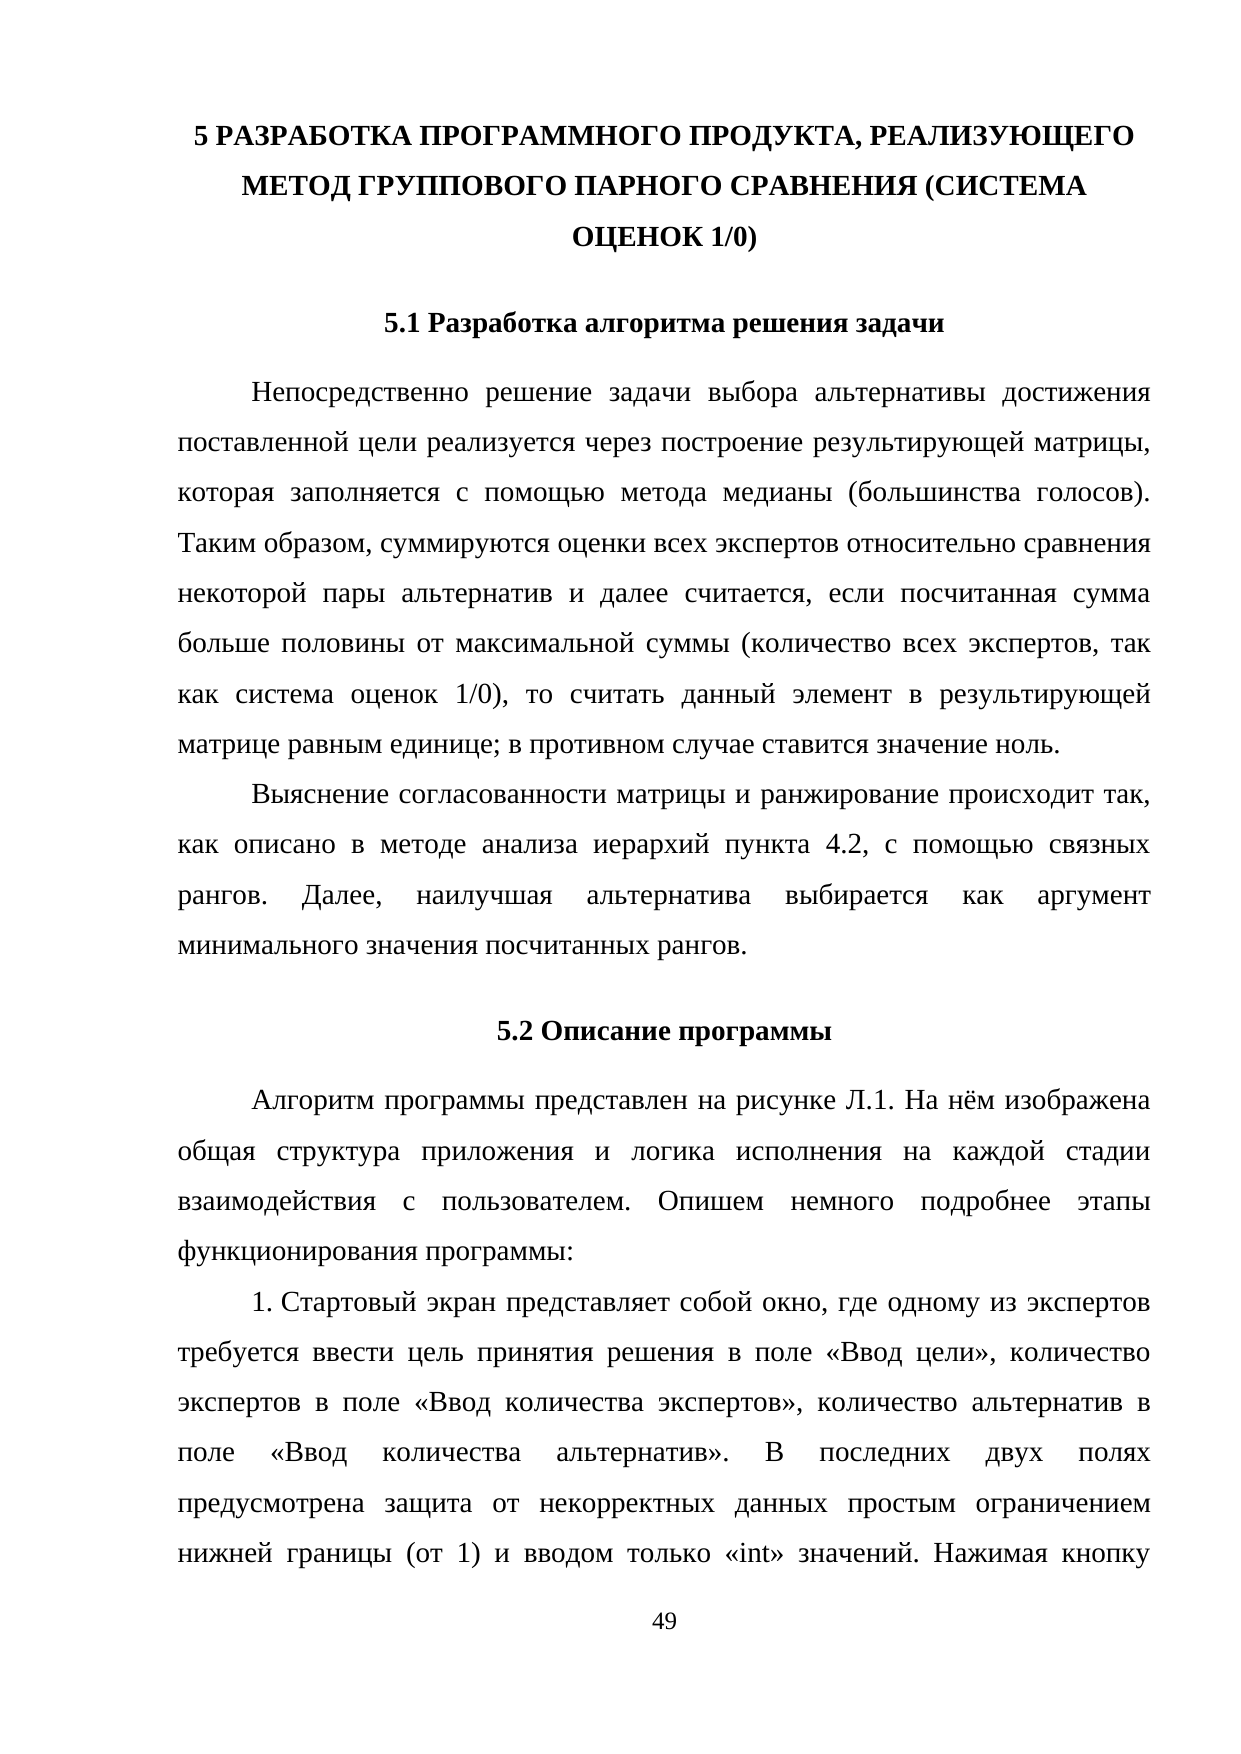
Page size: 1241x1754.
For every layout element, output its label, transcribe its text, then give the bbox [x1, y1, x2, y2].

subtitle 5.1 Разработка алгоритма решения задачи [177, 305, 1152, 338]
text Выяснение согласованности матрицы и ранжирование происходит так, как описано в методе анализа иерархий пункта 4.2, с помощью связных рангов. Далее, наилучшая альтернатива выбирается как аргумент минимального значения посчитанных рангов. [177, 776, 1152, 961]
text Алгоритм программы представлен на рисунке Л.1. На нём изображена общая структура приложения и логика исполнения на каждой стадии взаимодействия с пользователем. Опишем немного подробнее этапы функционирования программы: [177, 1082, 1152, 1267]
subtitle 5.2 Описание программы [177, 1013, 1152, 1047]
list Стартовый экран представляет собой окно, где одному из экспертов требуется ввести цель принятия решения в поле «Ввод цели», количество экспертов в поле «Ввод количества экспертов», количество альтернатив в поле «Ввод количества альтернатив». В последних двух полях предусмотрена защита от некорректных данных простым ограничением нижней границы (от 1) и вводом только «int» значений. Нажимая кнопку [177, 1284, 1152, 1569]
text Непосредственно решение задачи выбора альтернативы достижения поставленной цели реализуется через построение результирующей матрицы, которая заполняется с помощью метода медианы (большинства голосов). Таким образом, суммируются оценки всех экспертов относительно сравнения некоторой пары альтернатив и далее считается, если посчитанная сумма больше половины от максимальной суммы (количество всех экспертов, так как система оценок 1/0), то считать данный элемент в результирующей матрице равным единице; в противном случае ставится значение ноль. [177, 374, 1152, 759]
subtitle 5 РАЗРАБОТКА ПРОГРАММНОГО ПРОДУКТА, РЕАЛИЗУЮЩЕГО МЕТОД ГРУППОВОГО ПАРНОГО СРАВНЕНИЯ (СИСТЕМА ОЦЕНОК 1/0) [177, 118, 1152, 252]
